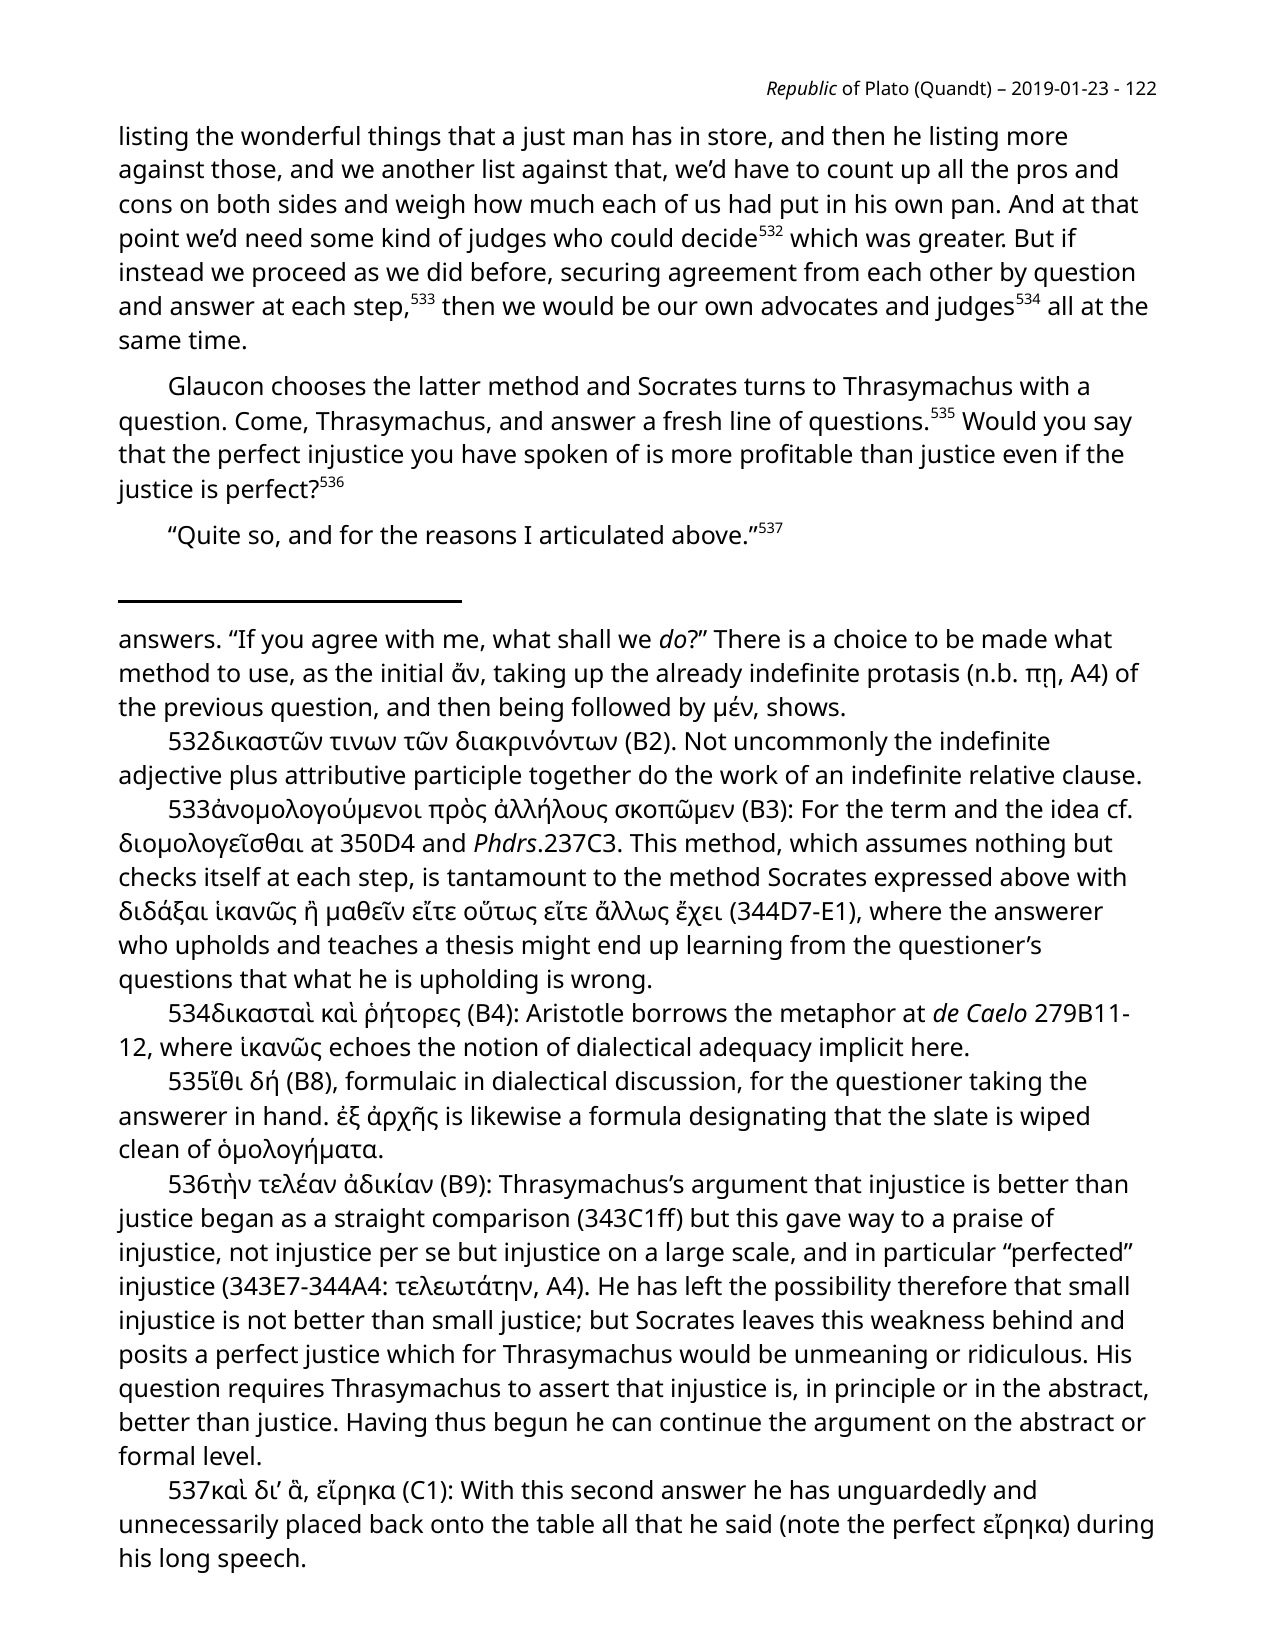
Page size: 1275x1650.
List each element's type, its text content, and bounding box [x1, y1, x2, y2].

text With τοίνυν (A7) Socrates expresses a little impatience with Glaucon’s echoing answers. “If you agree with me, what shall we do?” There is a choice to be made what method to use, as the initial ἄν, taking up the already indefinite protasis (n.b. πῃ, A4) of the previous question, and then being followed by μέν, shows. [118, 621, 1157, 723]
text καὶ δι’ ἃ, εἴρηκα (C1): With this second answer he has unguardedly and unnecessarily placed back onto the table all that he said (note the perfect εἴρηκα) during his long speech. [118, 1473, 1157, 1575]
text δικασταὶ καὶ ῥήτορες (B4): Aristotle borrows the metaphor at de Caelo 279B11-12, where ἱκανῶς echoes the notion of dialectical adequacy implicit here. [118, 996, 1157, 1064]
text Come then, if our argument should consist of setting off point against point, we listing the wonderful things that a just man has in store, and then he listing more against those, and we another list against that, we’d have to count up all the pros and cons on both sides and weigh how much each of us had put in his own pan. And at that point we’d need some kind of judges who could decide which was greater. But if instead we proceed as we did before, securing agreement from each other by question and answer at each step, then we would be our own advocates and judges all at the same time. [118, 118, 1157, 357]
text δικαστῶν τινων τῶν διακρινόντων (B2). Not uncommonly the indefinite adjective plus attributive participle together do the work of an indefinite relative clause. [118, 723, 1157, 792]
text Glaucon chooses the latter method and Socrates turns to Thrasymachus with a question. Come, Thrasymachus, and answer a fresh line of questions. Would you say that the perfect injustice you have spoken of is more profitable than justice even if the justice is perfect? [118, 369, 1157, 505]
text “Quite so, and for the reasons I articulated above.” [118, 518, 1157, 552]
text ἴθι δή (B8), formulaic in dialectical discussion, for the questioner taking the answerer in hand. ἐξ ἀρχῆς is likewise a formula designating that the slate is wiped clean of ὁμολογήματα. [118, 1064, 1157, 1166]
text τὴν τελέαν ἀδικίαν (B9): Thrasymachus’s argument that injustice is better than justice began as a straight comparison (343C1ff) but this gave way to a praise of injustice, not injustice per se but injustice on a large scale, and in particular “perfected” injustice (343E7-344A4: τελεωτάτην, A4). He has left the possibility therefore that small injustice is not better than small justice; but Socrates leaves this weakness behind and posits a perfect justice which for Thrasymachus would be unmeaning or ridiculous. His question requires Thrasymachus to assert that injustice is, in principle or in the abstract, better than justice. Having thus begun he can continue the argument on the abstract or formal level. [118, 1166, 1157, 1473]
text ἀνομολογούμενοι πρὸς ἀλλήλους σκοπῶμεν (B3): For the term and the idea cf. διομολογεῖσθαι at 350D4 and Phdrs.237C3. This method, which assumes nothing but checks itself at each step, is tantamount to the method Socrates expressed above with διδάξαι ἱκανῶς ἢ μαθεῖν εἴτε οὕτως εἴτε ἄλλως ἔχει (344D7-E1), where the answerer who upholds and teaches a thesis might end up learning from the questioner’s questions that what he is upholding is wrong. [118, 792, 1157, 996]
